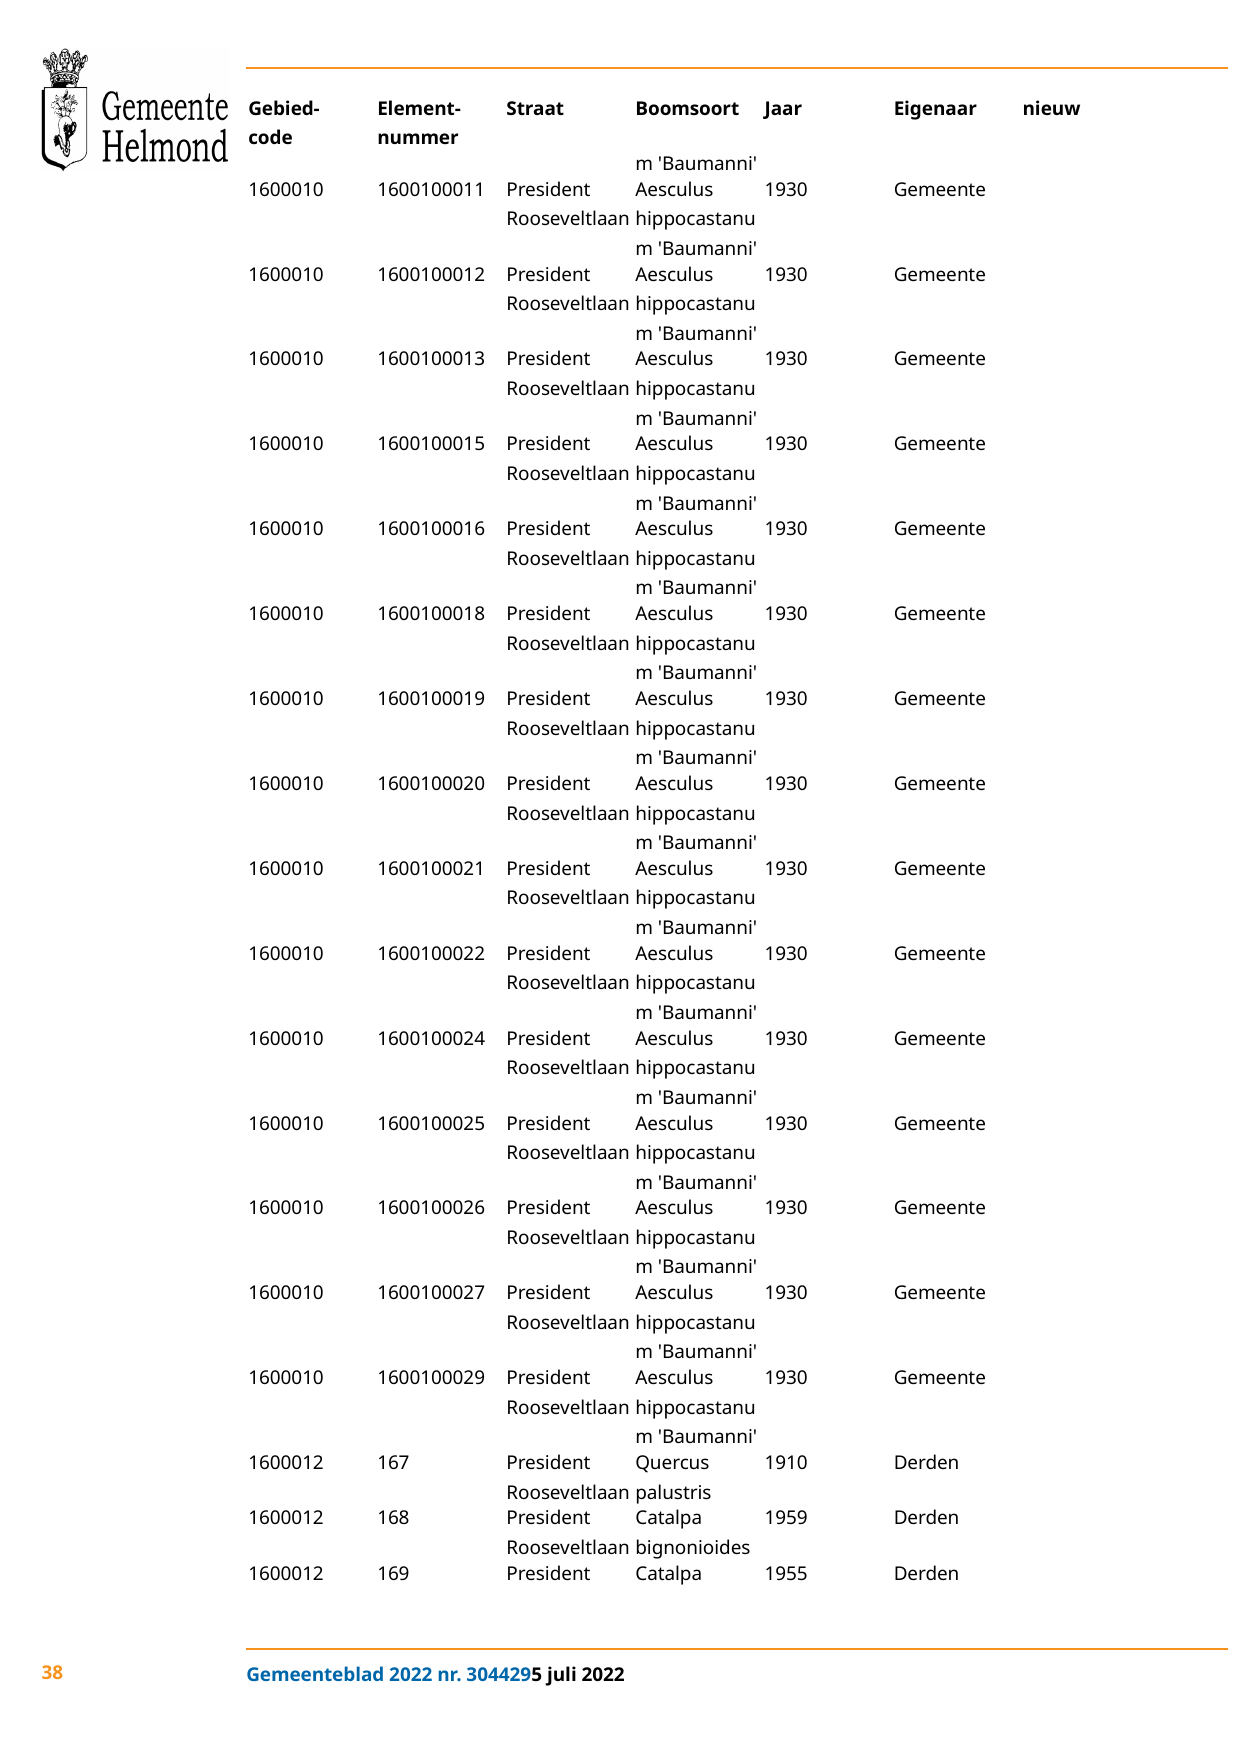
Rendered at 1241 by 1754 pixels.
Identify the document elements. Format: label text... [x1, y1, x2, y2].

table_cell Gemeente [894, 855, 1022, 940]
table_cell 1600100025 [377, 1110, 506, 1194]
table_cell Gemeente [894, 176, 1022, 261]
table_cell [1023, 261, 1152, 346]
table_header Jaar [764, 95, 893, 150]
table_cell 167 [377, 1449, 506, 1504]
table_cell [1023, 1505, 1152, 1560]
table_cell 1930 [764, 1364, 893, 1449]
table_cell Aesculus hippocastanum 'Baumanni' [635, 1280, 764, 1364]
table_cell Gemeente [894, 261, 1022, 346]
table_cell Aesculus hippocastanum 'Baumanni' [635, 346, 764, 431]
table_cell Aesculus hippocastanum 'Baumanni' [635, 600, 764, 685]
table_cell Derden [894, 1449, 1022, 1504]
table_cell President Rooseveltlaan [506, 1280, 635, 1364]
table_cell 169 [377, 1560, 506, 1586]
table_cell 1600100027 [377, 1280, 506, 1364]
table_cell 1600012 [248, 1560, 377, 1586]
table_cell 1600010 [248, 261, 377, 346]
table_cell 1600100011 [377, 176, 506, 261]
table_cell [1023, 150, 1152, 176]
table_cell Aesculus hippocastanum 'Baumanni' [635, 1110, 764, 1194]
table_cell Gemeente [894, 770, 1022, 855]
table_cell Quercus palustris [635, 1449, 764, 1504]
table_cell Gemeente [894, 940, 1022, 1025]
table_cell President Rooseveltlaan [506, 685, 635, 770]
table_cell Gemeente [894, 346, 1022, 431]
table_header Gebied- code [248, 95, 377, 150]
table_cell President Rooseveltlaan [506, 770, 635, 855]
table_cell Aesculus hippocastanum 'Baumanni' [635, 685, 764, 770]
table_cell 1930 [764, 770, 893, 855]
table_header Boomsoort [635, 95, 764, 150]
table_cell [1023, 685, 1152, 770]
table_cell 1600100012 [377, 261, 506, 346]
table_cell Aesculus hippocastanum 'Baumanni' [635, 261, 764, 346]
table_cell 1600010 [248, 1195, 377, 1279]
table_cell 1930 [764, 261, 893, 346]
table_cell President Rooseveltlaan [506, 1505, 635, 1560]
table_cell President Rooseveltlaan [506, 940, 635, 1025]
table_cell 1930 [764, 940, 893, 1025]
table_cell 168 [377, 1505, 506, 1560]
table_cell Gemeente [894, 600, 1022, 685]
table_cell President Rooseveltlaan [506, 515, 635, 600]
table_cell Catalpa bignonioides [635, 1505, 764, 1560]
table_cell 1600010 [248, 1025, 377, 1110]
table_cell [1023, 1195, 1152, 1279]
table_cell [1023, 431, 1152, 515]
table_cell Aesculus hippocastanum 'Baumanni' [635, 431, 764, 515]
table_cell Gemeente [894, 515, 1022, 600]
table_cell Gemeente [894, 1195, 1022, 1279]
table_cell [1023, 1560, 1152, 1586]
table_cell m 'Baumanni' [635, 150, 764, 176]
table_cell 1600010 [248, 431, 377, 515]
table_cell Aesculus hippocastanum 'Baumanni' [635, 1025, 764, 1110]
table_cell [1023, 346, 1152, 431]
table_cell [1023, 176, 1152, 261]
table_cell 1600010 [248, 940, 377, 1025]
table_cell 1600010 [248, 600, 377, 685]
table_cell Gemeente [894, 1364, 1022, 1449]
table_cell President Rooseveltlaan [506, 261, 635, 346]
table_cell Aesculus hippocastanum 'Baumanni' [635, 855, 764, 940]
table_cell [506, 150, 635, 176]
table_cell [1023, 1110, 1152, 1194]
table_header Element-nummer [377, 95, 506, 150]
table_cell 1600010 [248, 1110, 377, 1194]
table_cell 1600100026 [377, 1195, 506, 1279]
table_cell President Rooseveltlaan [506, 1110, 635, 1194]
table_cell 1930 [764, 431, 893, 515]
table_cell 1600010 [248, 685, 377, 770]
table_cell 1600100018 [377, 600, 506, 685]
table_cell President Rooseveltlaan [506, 600, 635, 685]
table_cell President Rooseveltlaan [506, 1025, 635, 1110]
table_cell 1930 [764, 515, 893, 600]
table_cell Derden [894, 1560, 1022, 1586]
table_cell 1930 [764, 685, 893, 770]
table_cell President Rooseveltlaan [506, 1449, 635, 1504]
table_cell 1600100024 [377, 1025, 506, 1110]
table_cell 1930 [764, 855, 893, 940]
table_cell 1600100021 [377, 855, 506, 940]
table_cell [894, 150, 1022, 176]
table_cell 1600100016 [377, 515, 506, 600]
table_cell 1930 [764, 346, 893, 431]
table_cell 1600010 [248, 770, 377, 855]
table_cell Gemeente [894, 1025, 1022, 1110]
table_cell Gemeente [894, 1110, 1022, 1194]
table_cell 1600012 [248, 1449, 377, 1504]
table_cell President Rooseveltlaan [506, 855, 635, 940]
table_cell 1600012 [248, 1505, 377, 1560]
table_cell Aesculus hippocastanum 'Baumanni' [635, 1195, 764, 1279]
table_cell 1930 [764, 600, 893, 685]
table_cell [1023, 1449, 1152, 1504]
table_cell 1930 [764, 1110, 893, 1194]
table_cell 1600010 [248, 176, 377, 261]
table_cell 1600010 [248, 515, 377, 600]
table_cell [377, 150, 506, 176]
table_cell [248, 150, 377, 176]
table_cell Aesculus hippocastanum 'Baumanni' [635, 176, 764, 261]
table_cell Gemeente [894, 1280, 1022, 1364]
table_cell 1930 [764, 1195, 893, 1279]
table_cell Gemeente [894, 431, 1022, 515]
table_cell 1600100015 [377, 431, 506, 515]
table_cell President Rooseveltlaan [506, 431, 635, 515]
table_cell Aesculus hippocastanum 'Baumanni' [635, 770, 764, 855]
table_cell 1910 [764, 1449, 893, 1504]
table_cell Aesculus hippocastanum 'Baumanni' [635, 515, 764, 600]
table_cell 1600100020 [377, 770, 506, 855]
table_cell [1023, 1280, 1152, 1364]
table_cell 1600100029 [377, 1364, 506, 1449]
table_cell 1600010 [248, 1280, 377, 1364]
table_header Eigenaar [894, 95, 1022, 150]
table_cell [1023, 855, 1152, 940]
table_cell Aesculus hippocastanum 'Baumanni' [635, 940, 764, 1025]
table_cell 1959 [764, 1505, 893, 1560]
table_cell 1955 [764, 1560, 893, 1586]
table_cell [1023, 1364, 1152, 1449]
table_cell 1600010 [248, 855, 377, 940]
table_header Straat [506, 95, 635, 150]
table_cell [1023, 515, 1152, 600]
table_cell [764, 150, 893, 176]
table_cell 1600100019 [377, 685, 506, 770]
table_cell Gemeente [894, 685, 1022, 770]
table_header nieuw [1023, 95, 1152, 150]
table_cell 1600100013 [377, 346, 506, 431]
table_cell 1600010 [248, 1364, 377, 1449]
picture [41, 47, 231, 172]
table_cell Derden [894, 1505, 1022, 1560]
table_cell Aesculus hippocastanum 'Baumanni' [635, 1364, 764, 1449]
table_cell [1023, 600, 1152, 685]
table_cell 1930 [764, 1025, 893, 1110]
table_cell President Rooseveltlaan [506, 346, 635, 431]
table_cell 1600100022 [377, 940, 506, 1025]
table_cell [1023, 940, 1152, 1025]
table_cell 1930 [764, 1280, 893, 1364]
table_cell President Rooseveltlaan [506, 1364, 635, 1449]
table_cell Catalpa [635, 1560, 764, 1586]
table_cell President [506, 1560, 635, 1586]
table_cell 1930 [764, 176, 893, 261]
table_cell 1600010 [248, 346, 377, 431]
table_cell [1023, 770, 1152, 855]
table_cell President Rooseveltlaan [506, 1195, 635, 1279]
table_cell President Rooseveltlaan [506, 176, 635, 261]
table_cell [1023, 1025, 1152, 1110]
